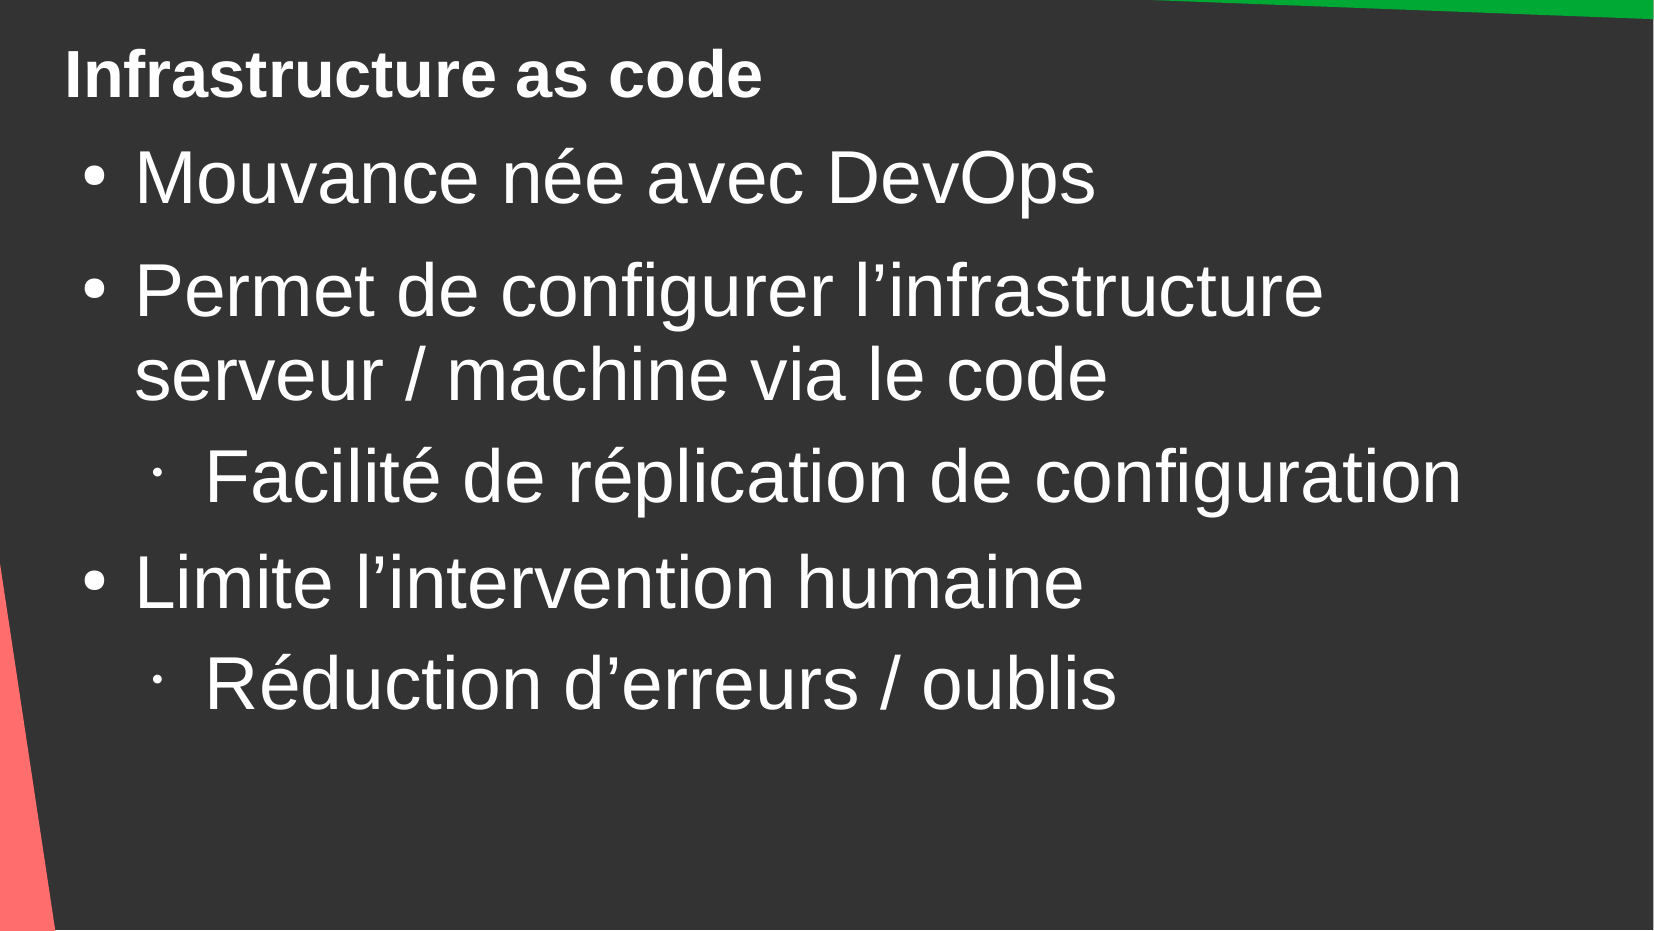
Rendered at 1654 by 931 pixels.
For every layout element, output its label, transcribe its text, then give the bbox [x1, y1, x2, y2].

text_box [1150, 0, 1654, 20]
text_box [0, 563, 56, 931]
list Mouvance née avec DevOps Permet de configurer l’infrastructure serveur / machine via le code Facilité de réplication de configuration Limite l’intervention humaine Réduction d’erreurs / oublis [63, 135, 1542, 768]
title Infrastructure as code [64, 37, 1388, 115]
